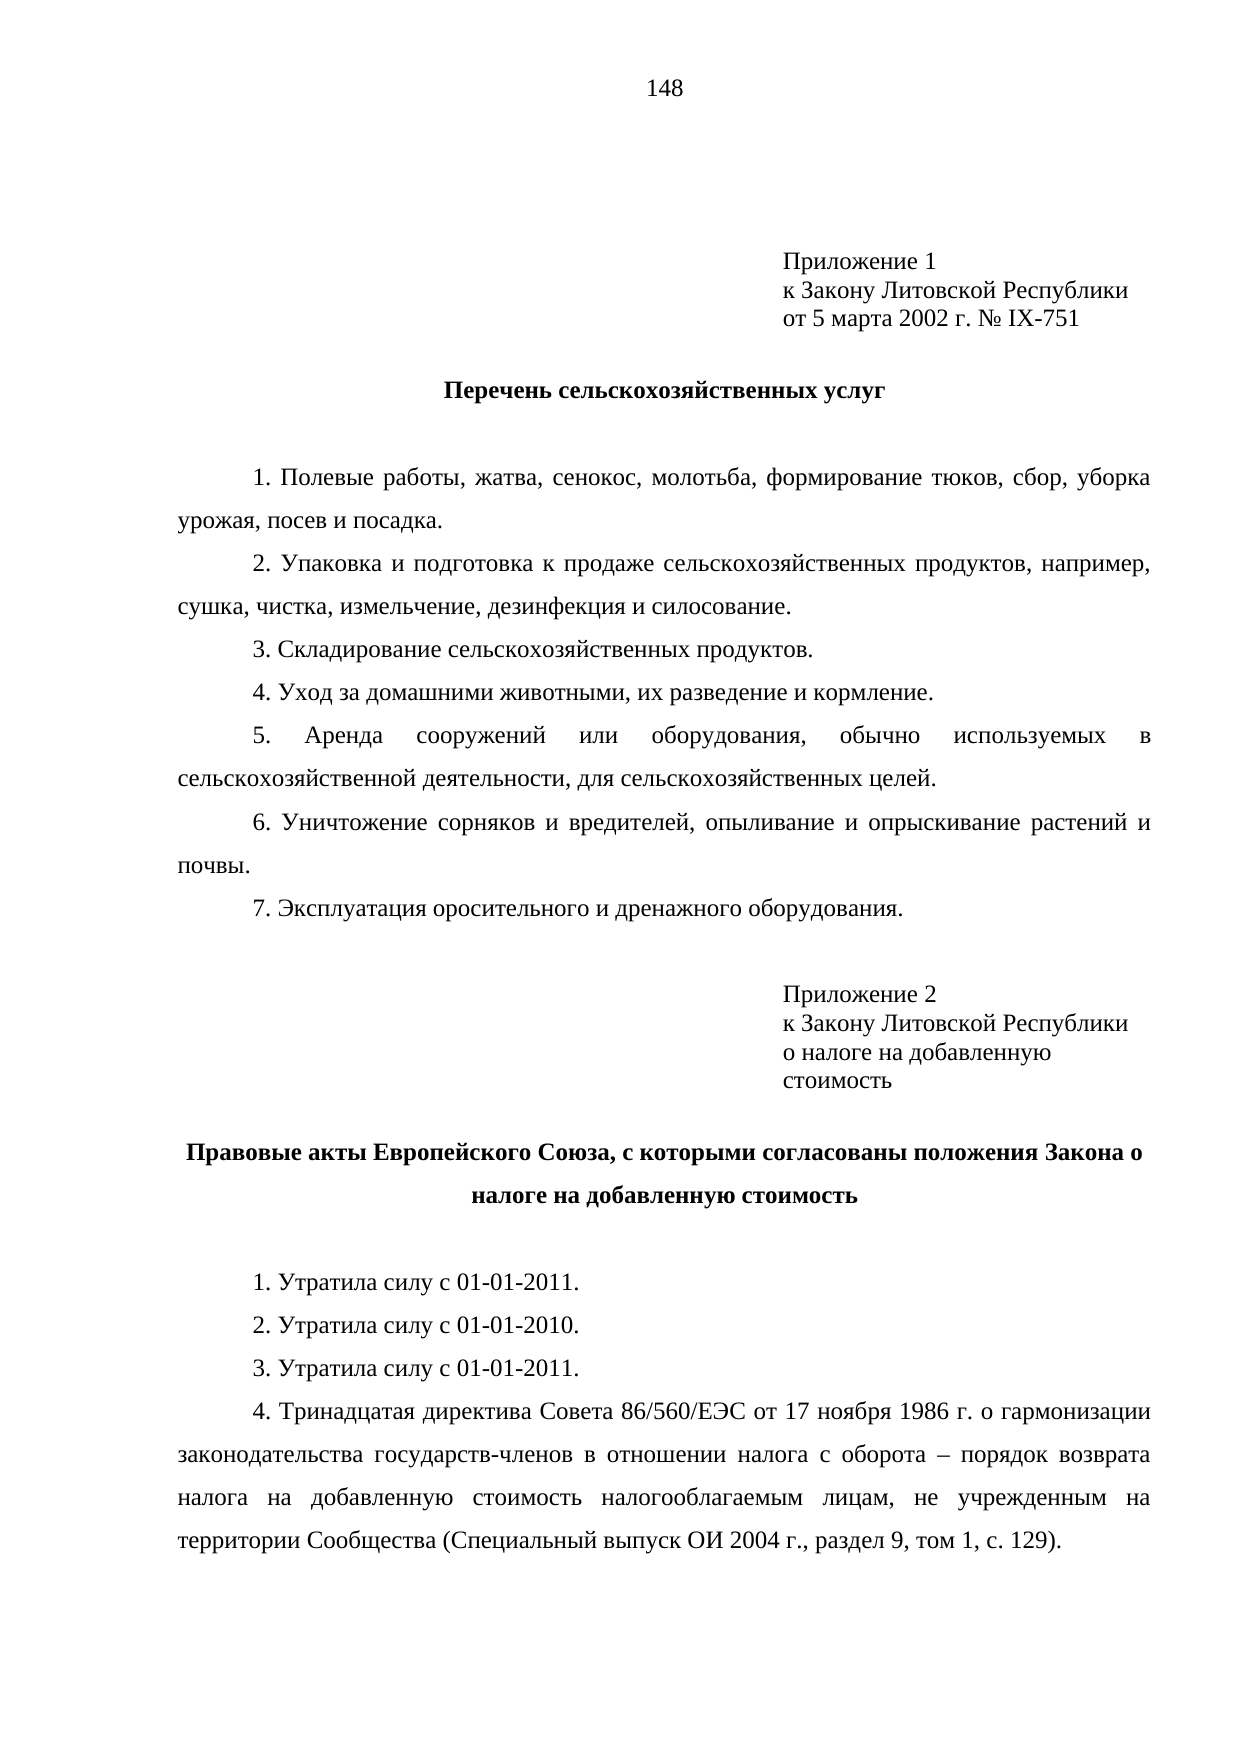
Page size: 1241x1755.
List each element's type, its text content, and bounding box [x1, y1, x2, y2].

text 3. Складирование сельскохозяйственных продуктов. [177, 634, 1152, 663]
text Перечень сельскохозяйственных услуг [177, 375, 1152, 404]
text к Закону Литовской Республики [177, 1008, 1152, 1037]
text Приложение 1 [702, 246, 1152, 275]
text 4. Тринадцатая директива Совета 86/560/ЕЭС от 17 ноября 1986 г. о гармонизации законодательства государств-членов в отношении налога с оборота – порядок возврата налога на добавленную стоимость налогооблагаемым лицам, не учрежденным на территории Сообщества (Специальный выпуск ОИ 2004 г., раздел 9, том 1, с. 129). [177, 1396, 1152, 1554]
text 1. Полевые работы, жатва, сенокос, молотьба, формирование тюков, сбор, уборка урожая, посев и посадка. [177, 462, 1152, 533]
text стоимость [177, 1065, 1152, 1094]
text 2. Упаковка и подготовка к продаже сельскохозяйственных продуктов, например, сушка, чистка, измельчение, дезинфекция и силосование. [177, 548, 1152, 620]
text от 5 марта 2002 г. № IX-751 [177, 303, 1152, 332]
text 2. Утратила силу с 01-01-2010. [177, 1310, 1152, 1338]
text к Закону Литовской Республики [177, 275, 1152, 303]
text 6. Уничтожение сорняков и вредителей, опыливание и опрыскивание растений и почвы. [177, 807, 1152, 878]
text 4. Уход за домашними животными, их разведение и кормление. [177, 677, 1152, 706]
text Правовые акты Европейского Союза, с которыми согласованы положения Закона о налоге на добавленную стоимость [177, 1137, 1152, 1209]
text 5. Аренда сооружений или оборудования, обычно используемых в сельскохозяйственной деятельности, для сельскохозяйственных целей. [177, 720, 1152, 792]
text 7. Эксплуатация оросительного и дренажного оборудования. [177, 893, 1152, 922]
text Приложение 2 [177, 979, 1152, 1008]
text о налоге на добавленную [177, 1037, 1152, 1065]
text 1. Утратила силу с 01-01-2011. [177, 1267, 1152, 1295]
text 3. Утратила силу с 01-01-2011. [177, 1353, 1152, 1382]
